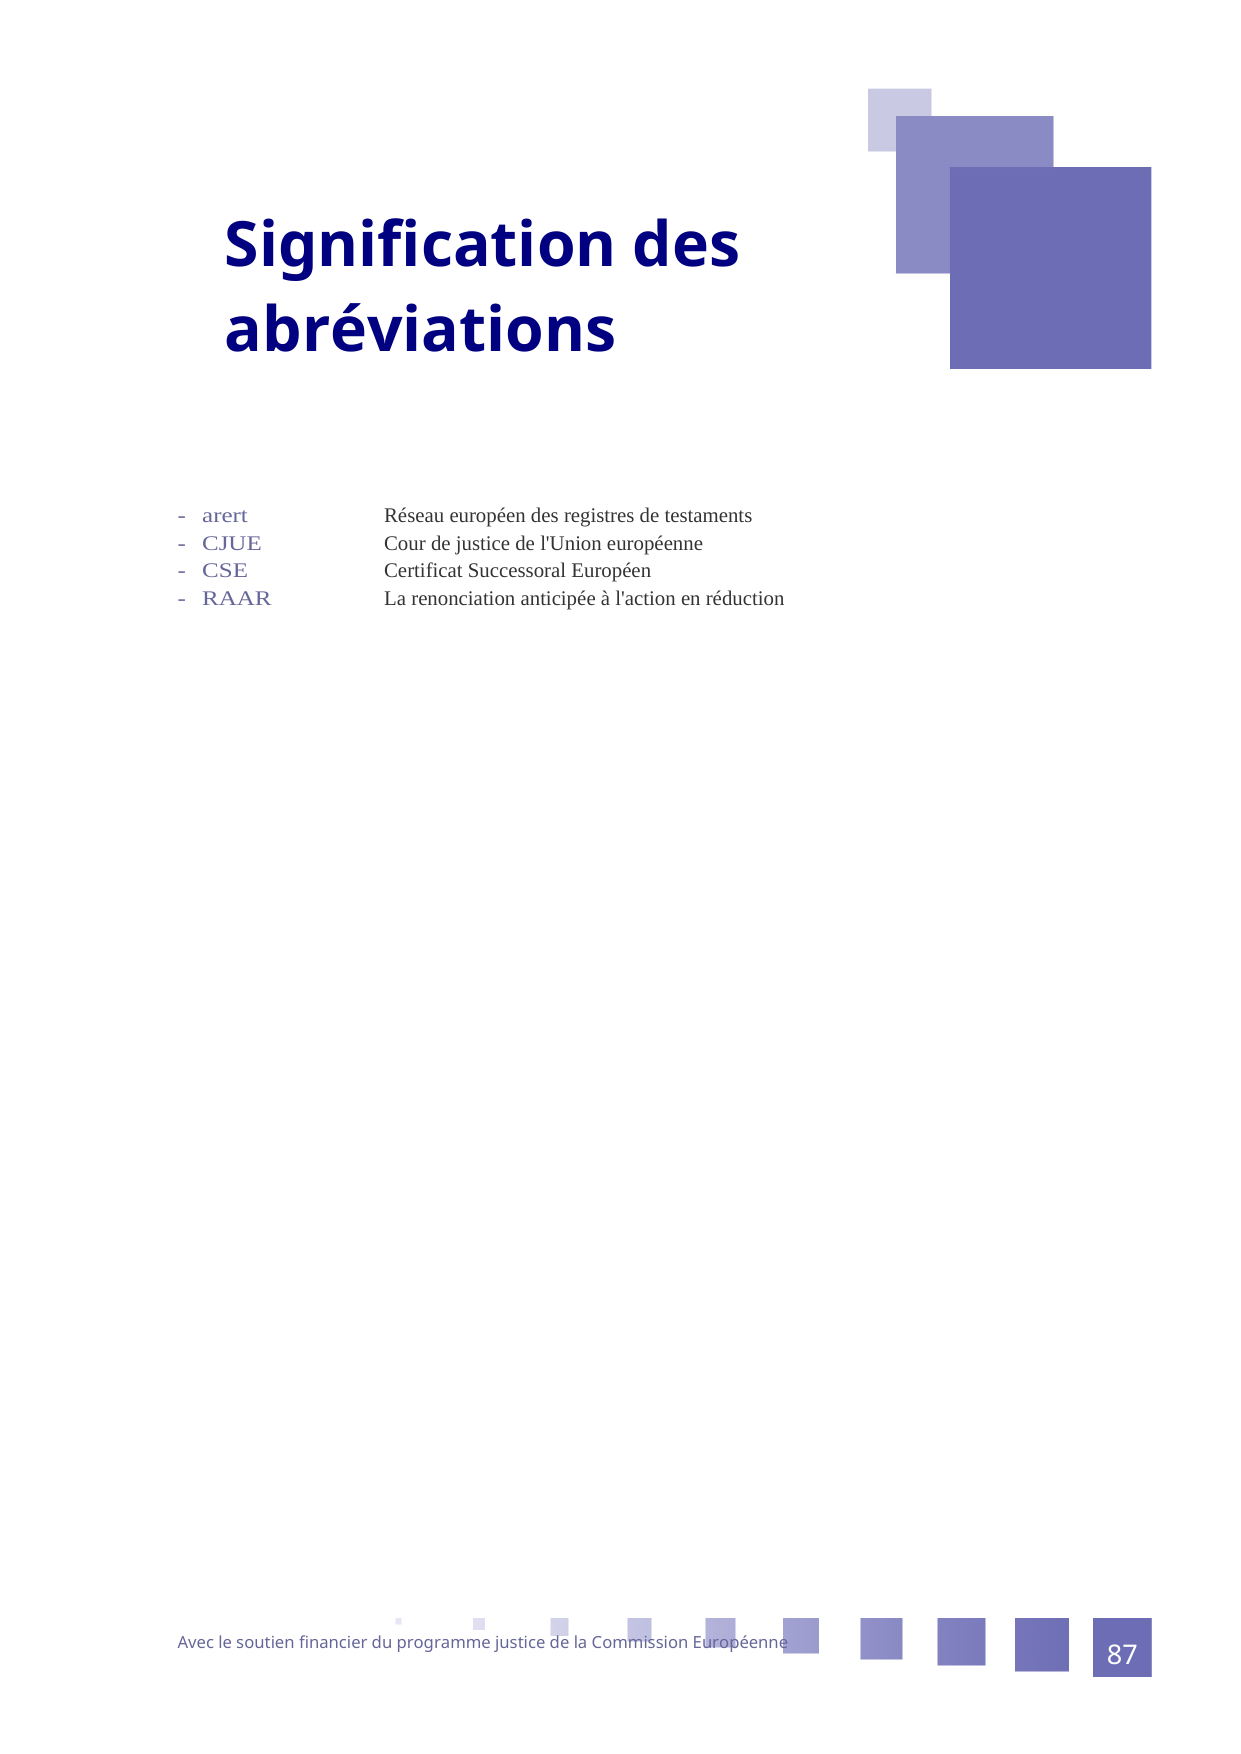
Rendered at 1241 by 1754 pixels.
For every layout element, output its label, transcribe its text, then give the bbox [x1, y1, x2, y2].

text - arert Réseau européen des registres de testaments [177, 504, 1152, 527]
text - RAAR La renonciation anticipée à l'action en réduction [177, 587, 1152, 610]
picture [351, 582, 1152, 587]
picture [351, 527, 1152, 531]
picture [351, 610, 1152, 889]
picture [351, 554, 1152, 559]
title Signification des abréviations [224, 199, 868, 369]
text - CJUE Cour de justice de l'Union européenne [177, 531, 1152, 554]
text - CSE Certificat Successoral Européen [177, 559, 1152, 582]
picture [351, 1618, 1152, 1678]
picture [351, 88, 1152, 504]
